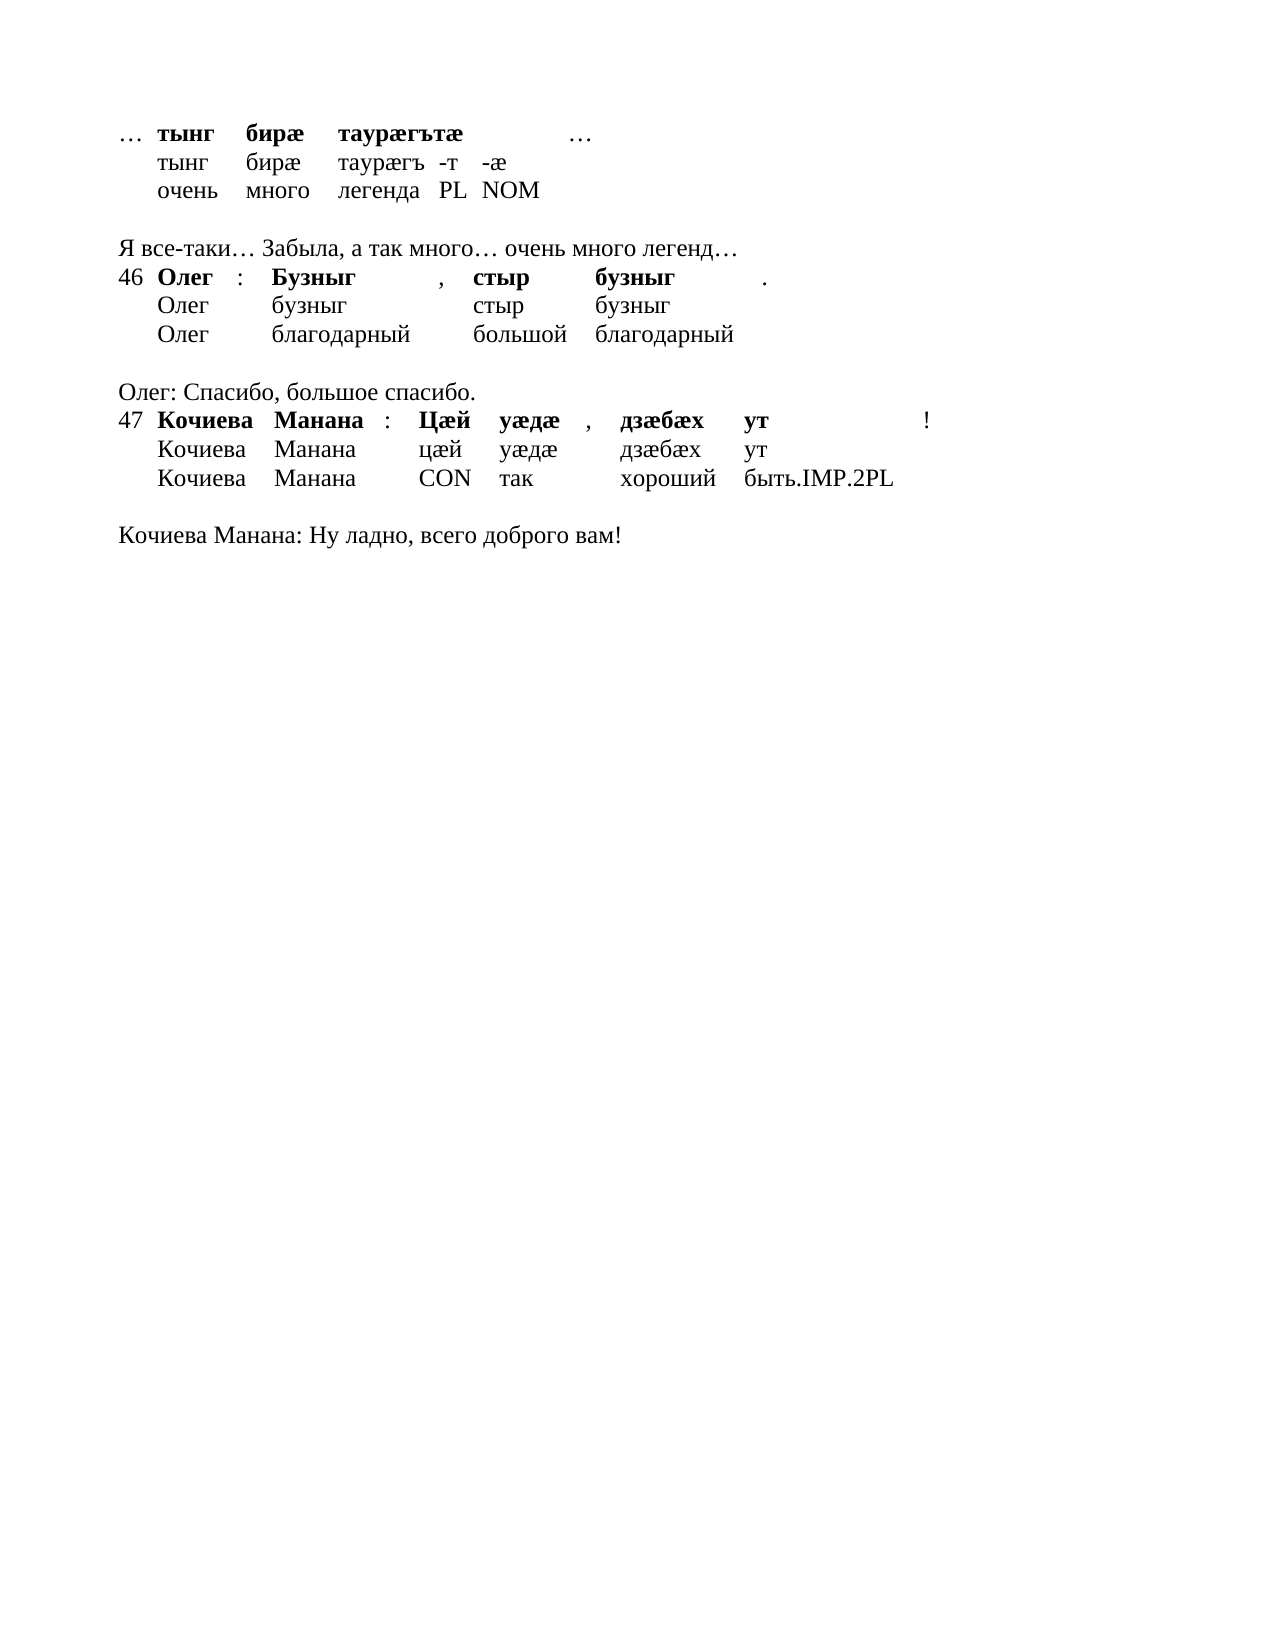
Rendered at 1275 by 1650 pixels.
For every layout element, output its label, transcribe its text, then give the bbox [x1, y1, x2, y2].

text тынг [157, 118, 232, 147]
text дзæбæх [620, 434, 716, 463]
text большой [473, 319, 567, 348]
text 46 [118, 262, 143, 291]
text . [761, 262, 782, 291]
text так [499, 463, 558, 492]
text бирæ [246, 147, 310, 176]
text Кочиева [157, 463, 246, 492]
text Цæй [419, 406, 485, 434]
text … [568, 118, 593, 147]
text легенда [338, 176, 425, 204]
text , [585, 406, 606, 434]
text дзæбæх [620, 406, 730, 434]
text CON [419, 463, 472, 492]
text Олег [157, 291, 209, 319]
text бузныг [595, 291, 734, 319]
text благодарный [271, 319, 410, 348]
text … [118, 118, 143, 147]
text -æ [482, 147, 540, 176]
text Манана [274, 406, 370, 434]
text : [384, 406, 405, 434]
text 47 [118, 406, 143, 434]
text Кочиева [157, 406, 260, 434]
text бирæ [246, 118, 324, 147]
text хороший [620, 463, 716, 492]
text Я все-таки… Забыла, а так много… очень много легенд… [118, 233, 1249, 262]
text уæдæ [499, 406, 572, 434]
text Кочиева Манана: Ну ладно, всего доброго вам! [118, 521, 1249, 549]
text бузныг [595, 262, 748, 291]
text Бузныг [271, 262, 424, 291]
text очень [157, 176, 218, 204]
text Олег [157, 262, 223, 291]
text стыр [473, 291, 567, 319]
text быть.IMP.2PL [744, 463, 894, 492]
text тынг [157, 147, 218, 176]
text , [438, 262, 459, 291]
text PL [438, 176, 468, 204]
text благодарный [595, 319, 734, 348]
text -т [438, 147, 468, 176]
text Манана [274, 463, 356, 492]
text Кочиева [157, 434, 246, 463]
text таурæгъ [338, 147, 425, 176]
text много [246, 176, 310, 204]
text NOM [482, 176, 540, 204]
text таурæгътæ [338, 118, 554, 147]
text ут [744, 434, 894, 463]
text цæй [419, 434, 472, 463]
text Манана [274, 434, 356, 463]
text уæдæ [499, 434, 558, 463]
text ут [744, 406, 908, 434]
text Олег [157, 319, 209, 348]
text бузныг [271, 291, 410, 319]
text стыр [473, 262, 581, 291]
text : [237, 262, 258, 291]
text Олег: Спасибо, большое спасибо. [118, 377, 1249, 406]
text ! [922, 406, 943, 434]
